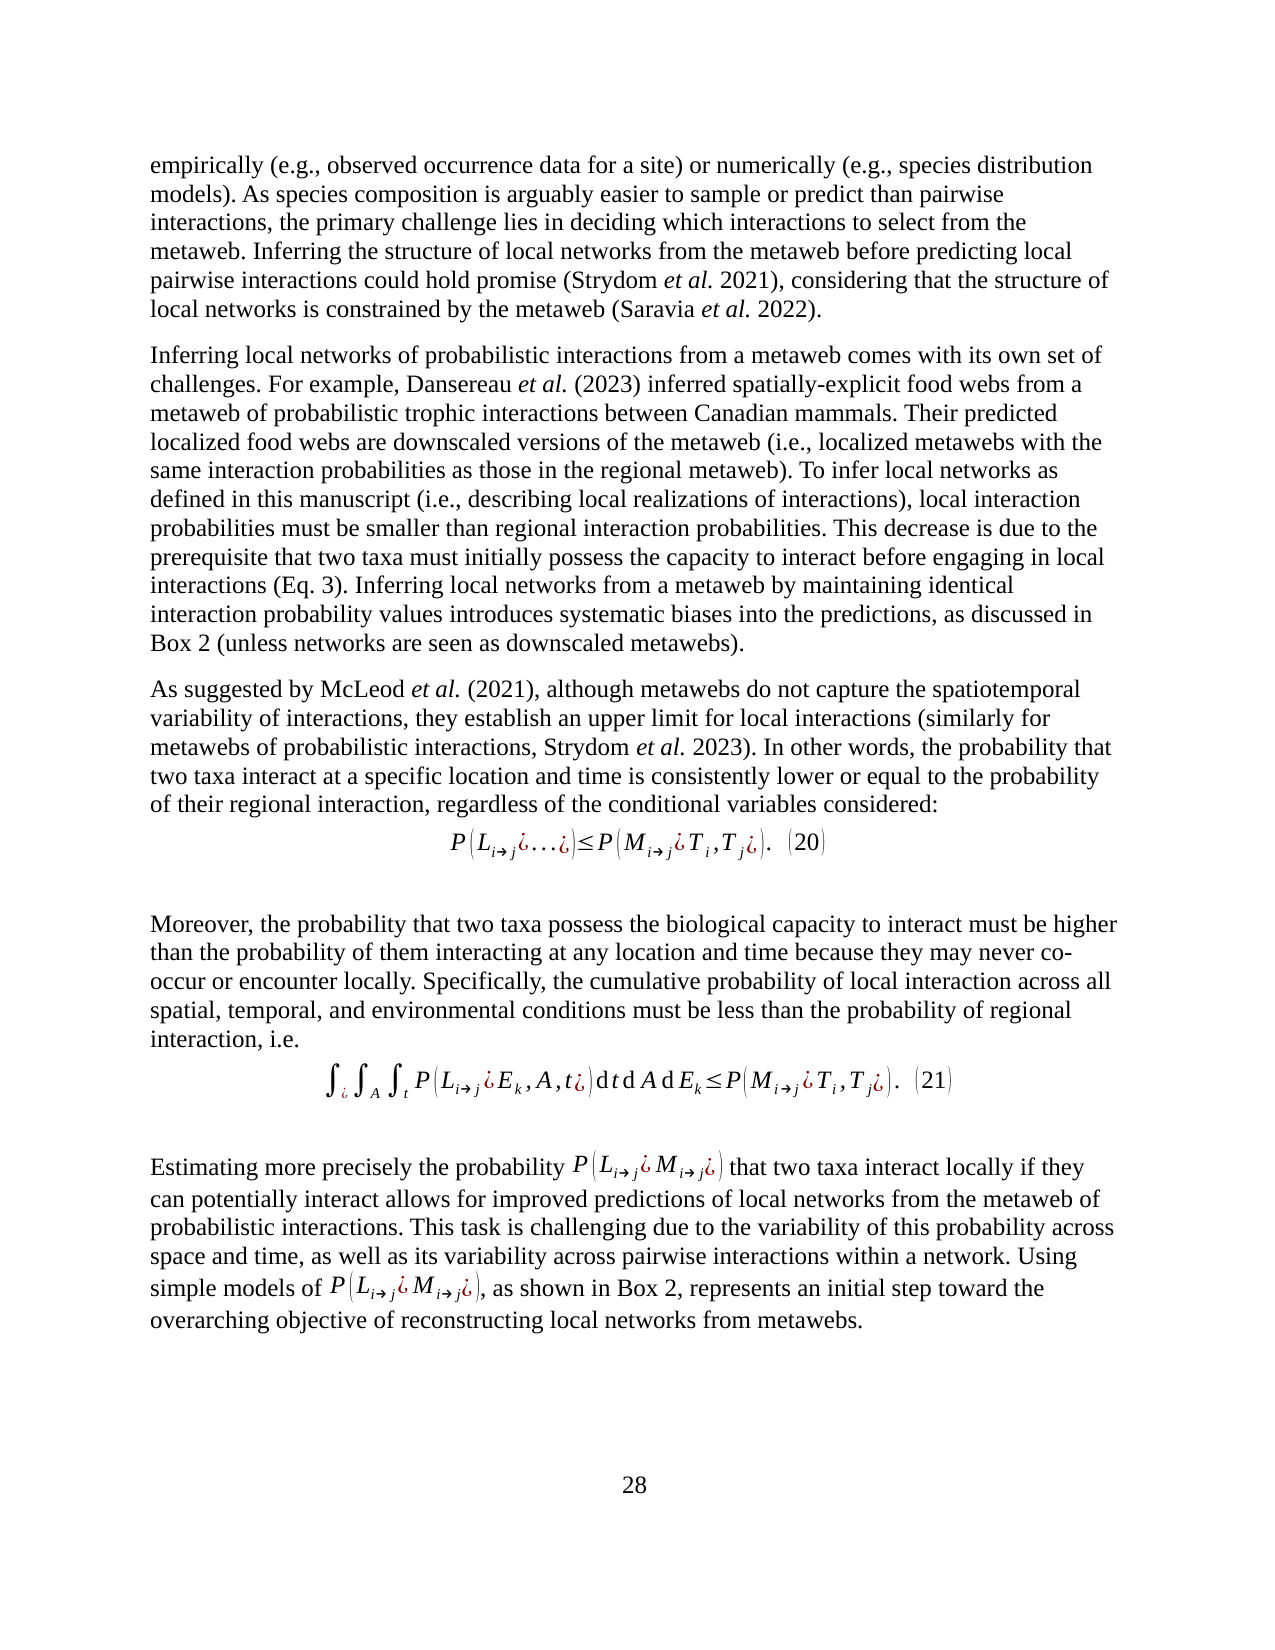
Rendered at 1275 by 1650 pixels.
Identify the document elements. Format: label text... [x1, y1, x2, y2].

text As suggested by McLeod et al. (2021), although metawebs do not capture the spatiotemporal variability of interactions, they establish an upper limit for local interactions (similarly for metawebs of probabilistic interactions, Strydom et al. 2023). In other words, the probability that two taxa interact at a specific location and time is consistently lower or equal to the probability of their regional interaction, regardless of the conditional variables considered: [150, 674, 1125, 818]
text Estimating more precisely the probability that two taxa interact locally if they can potentially interact allows for improved predictions of local networks from the metaweb of probabilistic interactions. This task is challenging due to the variability of this probability across space and time, as well as its variability across pairwise interactions within a network. Using simple models of , as shown in Box 2, represents an initial step toward the overarching objective of reconstructing local networks from metawebs. [150, 1149, 1125, 1333]
text empirically (e.g., observed occurrence data for a site) or numerically (e.g., species distribution models). As species composition is arguably easier to sample or predict than pairwise interactions, the primary challenge lies in deciding which interactions to select from the metaweb. Inferring the structure of local networks from the metaweb before predicting local pairwise interactions could hold promise (Strydom et al. 2021), considering that the structure of local networks is constrained by the metaweb (Saravia et al. 2022). [150, 150, 1125, 322]
text Inferring local networks of probabilistic interactions from a metaweb comes with its own set of challenges. For example, Dansereau et al. (2023) inferred spatially-explicit food webs from a metaweb of probabilistic trophic interactions between Canadian mammals. Their predicted localized food webs are downscaled versions of the metaweb (i.e., localized metawebs with the same interaction probabilities as those in the regional metaweb). To infer local networks as defined in this manuscript (i.e., describing local realizations of interactions), local interaction probabilities must be smaller than regional interaction probabilities. This decrease is due to the prerequisite that two taxa must initially possess the capacity to interact before engaging in local interactions (Eq. 3). Inferring local networks from a metaweb by maintaining identical interaction probability values introduces systematic biases into the predictions, as discussed in Box 2 (unless networks are seen as downscaled metawebs). [150, 340, 1125, 657]
text Moreover, the probability that two taxa possess the biological capacity to interact must be higher than the probability of them interacting at any location and time because they may never co-occur or encounter locally. Specifically, the cumulative probability of local interaction across all spatial, temporal, and environmental conditions must be less than the probability of regional interaction, i.e. [150, 909, 1125, 1052]
